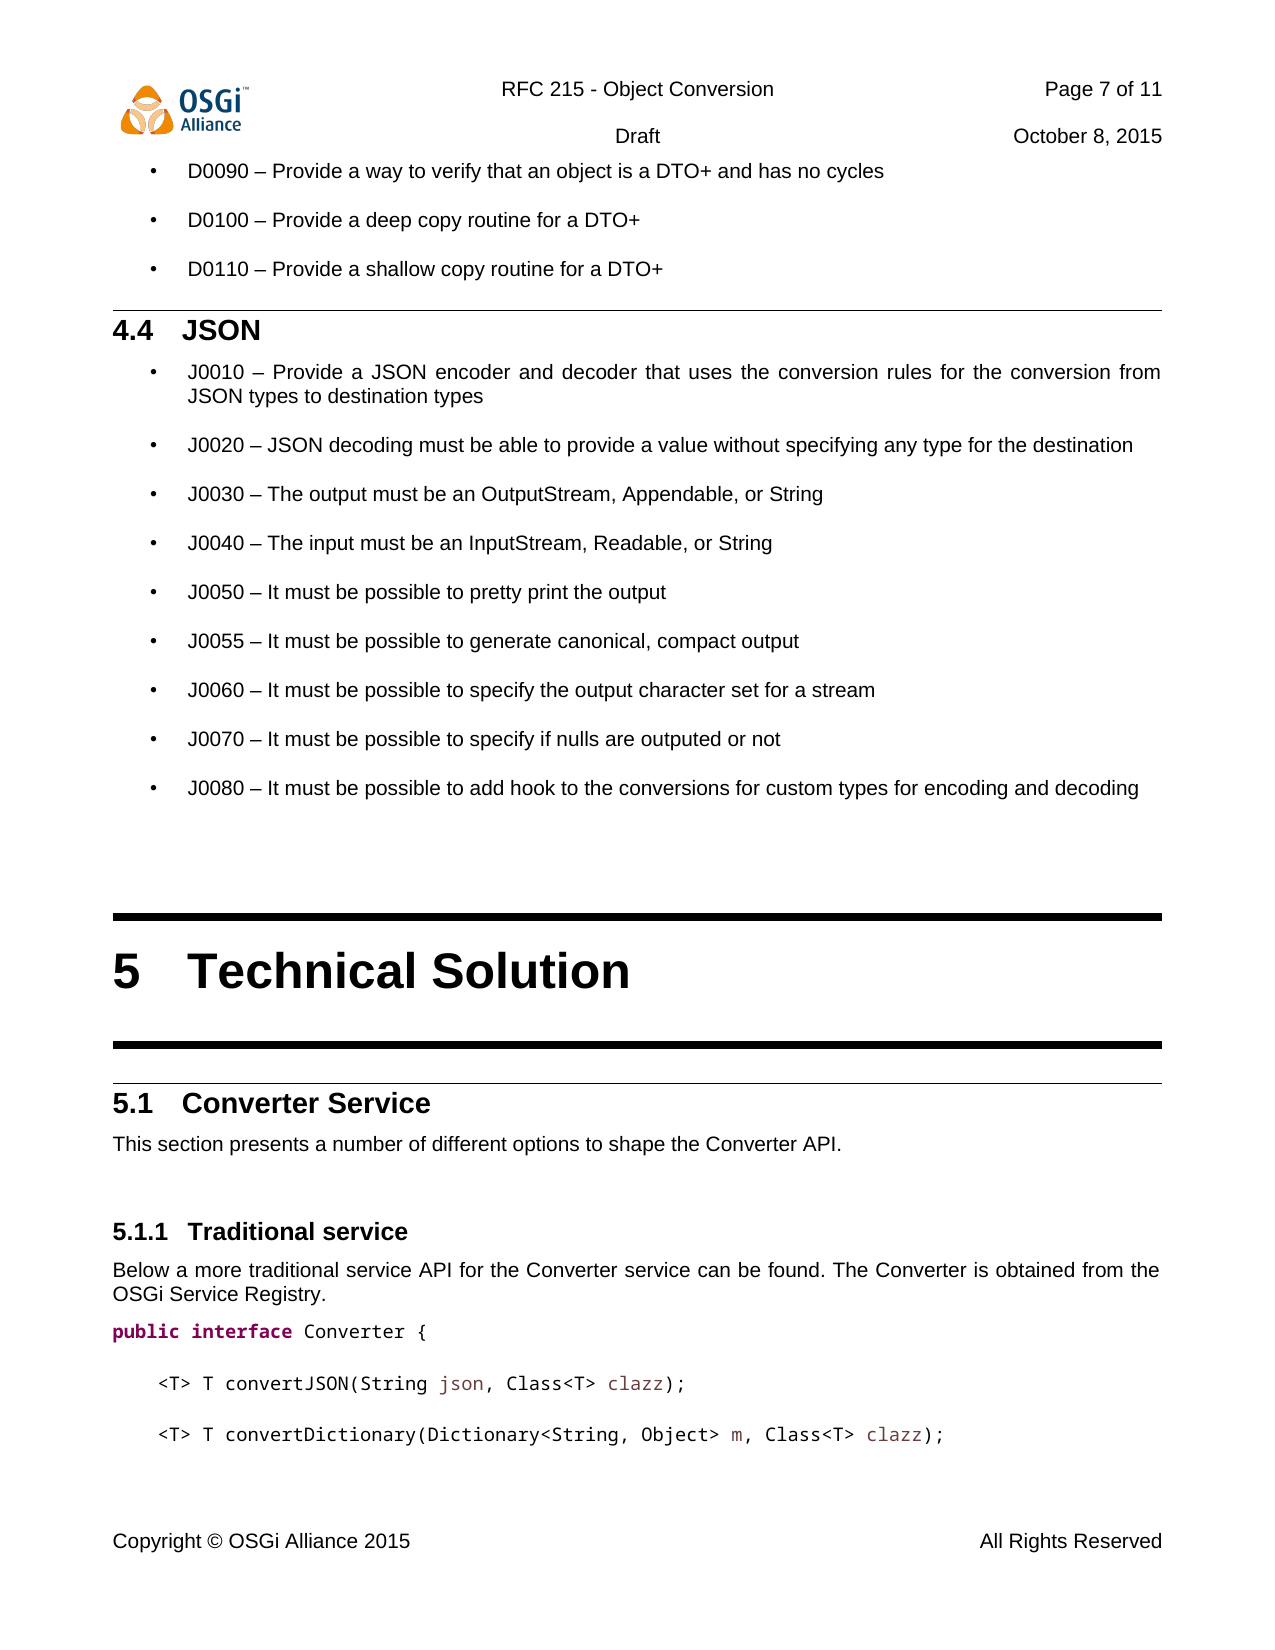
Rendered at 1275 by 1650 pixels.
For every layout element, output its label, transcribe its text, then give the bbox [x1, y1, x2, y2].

subtitle JSON [112, 311, 1162, 347]
list J0040 – The input must be an InputStream, Readable, or String [150, 531, 1162, 555]
list J0070 – It must be possible to specify if nulls are outputed or not [150, 727, 1162, 751]
subtitle Traditional service [112, 1217, 1162, 1246]
list J0020 – JSON decoding must be able to provide a value without specifying any type for the destination [150, 432, 1162, 457]
list J0055 – It must be possible to generate canonical, compact output [150, 629, 1162, 653]
text <T> T convertJSON(String json, Class<T> clazz); [112, 1370, 1162, 1395]
subtitle Technical Solution [112, 914, 1162, 1049]
list J0030 – The output must be an OutputStream, Appendable, or String [150, 482, 1162, 506]
list J0080 – It must be possible to add hook to the conversions for custom types for encoding and decoding [150, 776, 1162, 800]
text Below a more traditional service API for the Converter service can be found. The Converter is obtained from the OSGi Service Registry. [112, 1258, 1162, 1306]
list J0050 – It must be possible to pretty print the output [150, 580, 1162, 604]
text <T> T convertDictionary(Dictionary<String, Object> m, Class<T> clazz); [112, 1421, 1162, 1446]
list J0060 – It must be possible to specify the output character set for a stream [150, 678, 1162, 702]
list D0090 – Provide a way to verify that an object is a DTO+ and has no cycles [150, 159, 1162, 183]
subtitle Converter Service [112, 1084, 1162, 1119]
list D0110 – Provide a shallow copy routine for a DTO+ [150, 257, 1162, 281]
list D0100 – Provide a deep copy routine for a DTO+ [150, 208, 1162, 232]
picture [113, 78, 257, 142]
text public interface Converter { [112, 1319, 1162, 1344]
list J0010 – Provide a JSON encoder and decoder that uses the conversion rules for the conversion from JSON types to destination types [150, 359, 1162, 407]
text This section presents a number of different options to shape the Converter API. [112, 1132, 1162, 1156]
